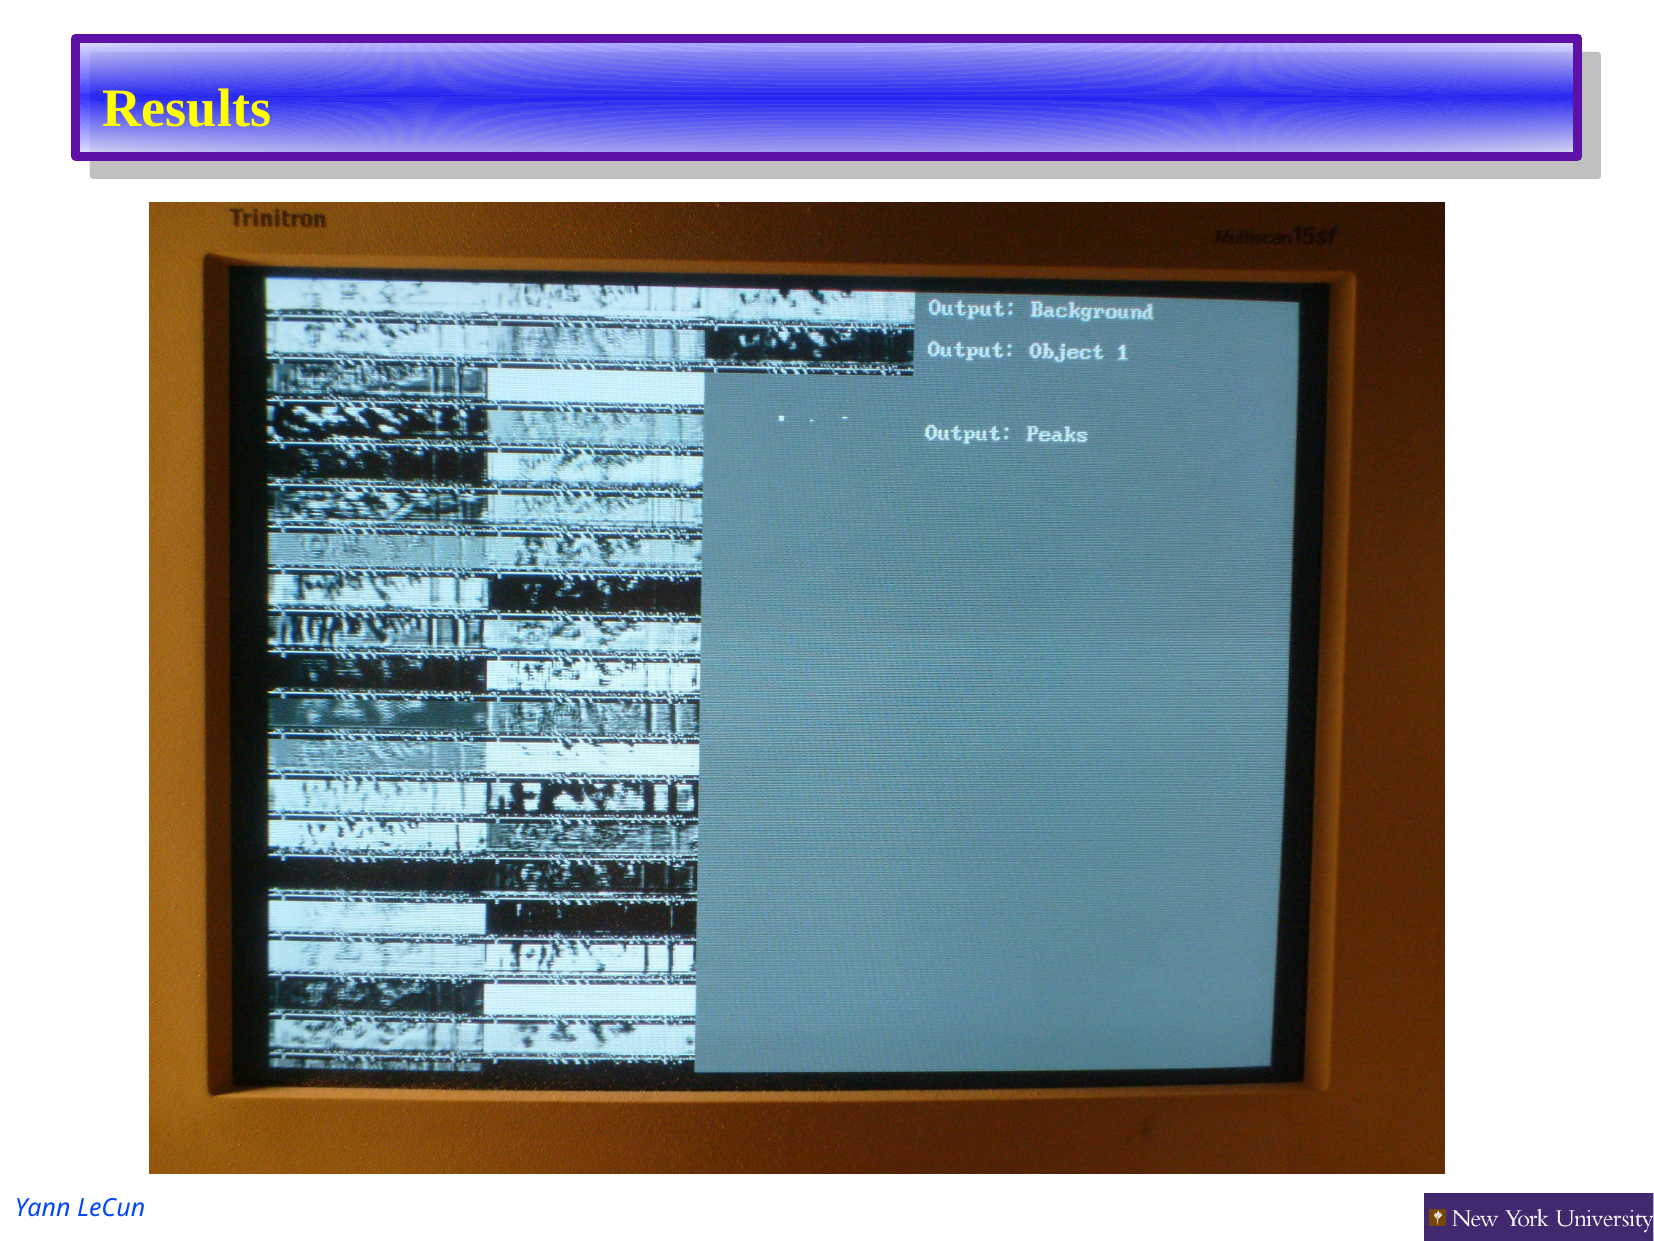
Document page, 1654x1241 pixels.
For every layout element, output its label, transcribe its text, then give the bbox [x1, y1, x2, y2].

picture [1424, 1193, 1654, 1241]
title Results [75, 38, 1578, 157]
picture [149, 202, 1445, 1174]
